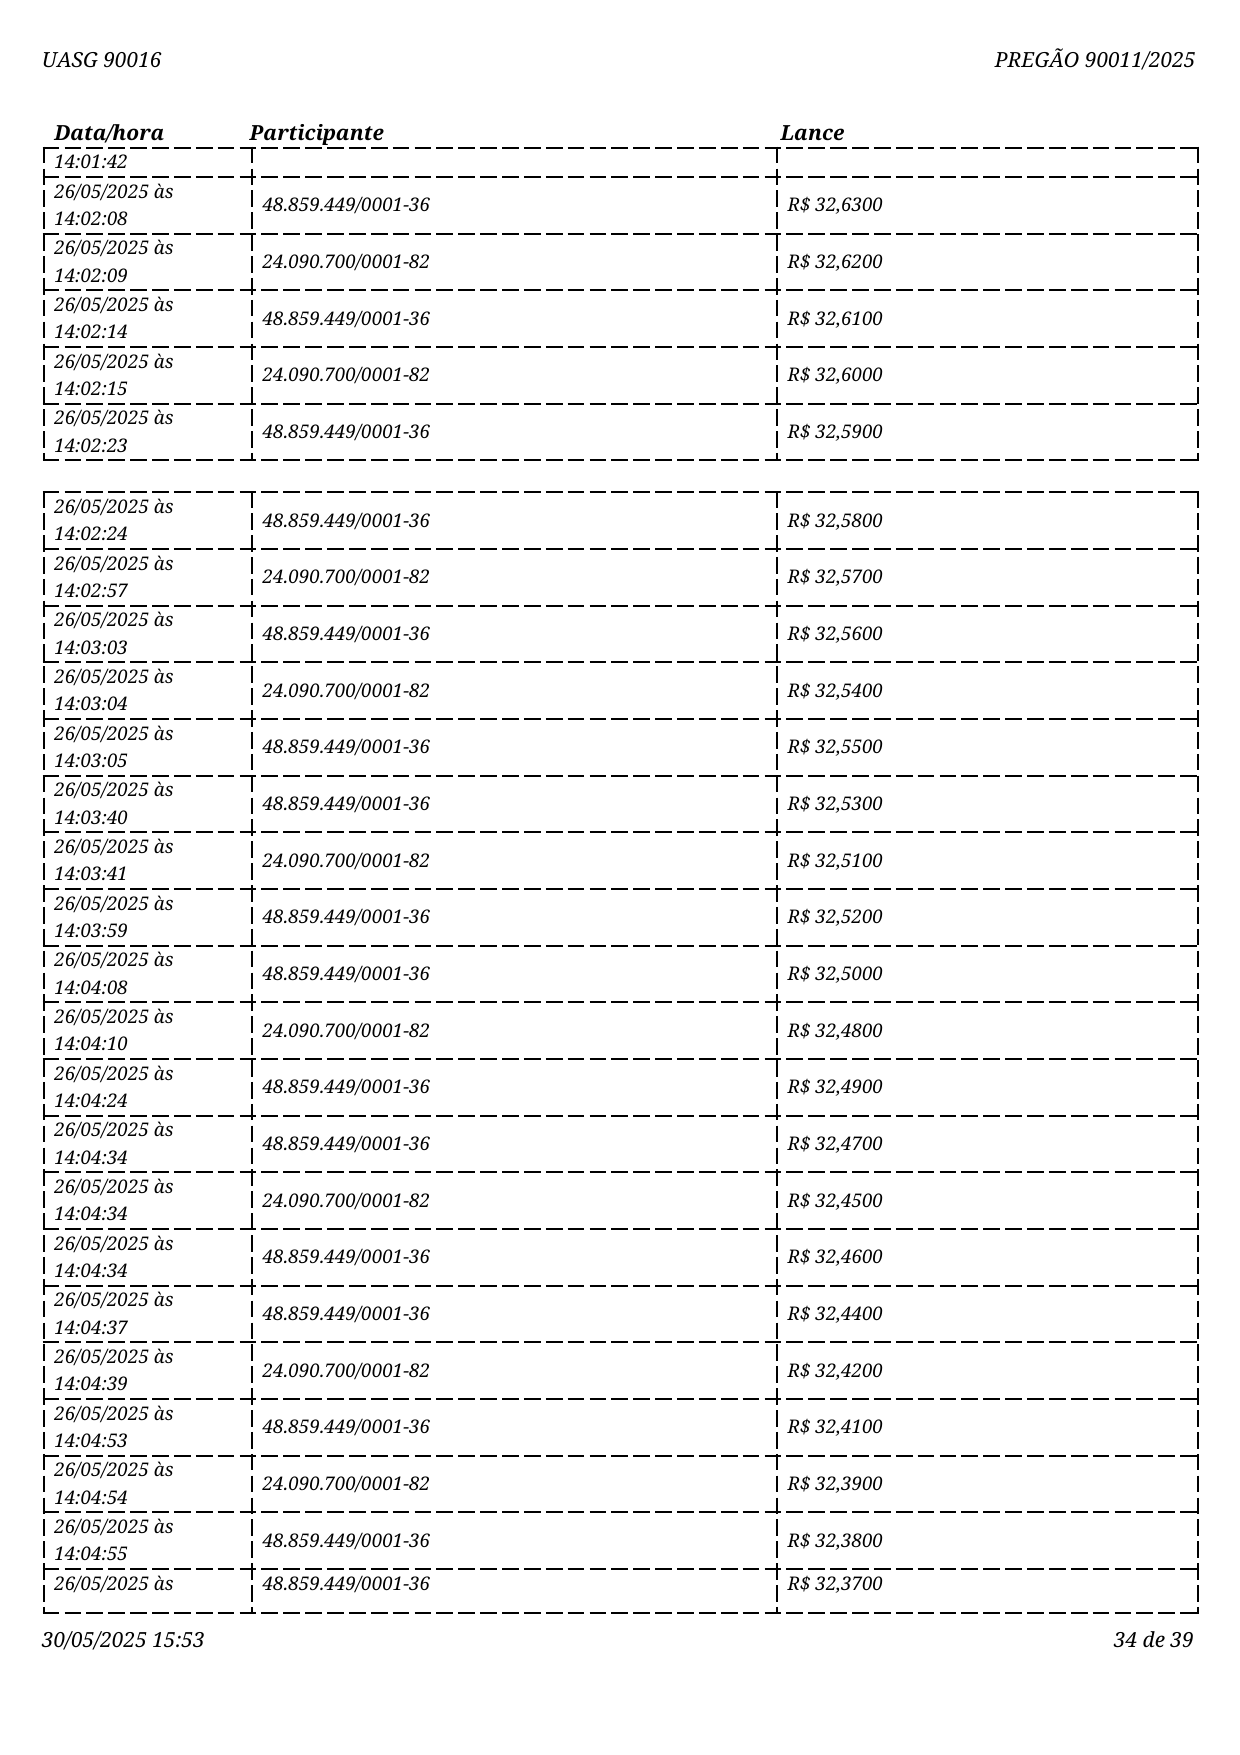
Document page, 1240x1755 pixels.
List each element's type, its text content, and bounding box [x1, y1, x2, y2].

table_cell R$ 32,5900 [777, 403, 1198, 459]
table_cell 48.859.449/0001-36 [252, 176, 777, 233]
table_cell R$ 32,5100 [777, 831, 1198, 888]
table_cell 48.859.449/0001-36 [252, 1228, 777, 1284]
table_cell R$ 32,6100 [777, 289, 1198, 346]
table_cell R$ 32,5400 [777, 661, 1198, 718]
table_cell R$ 32,5000 [777, 945, 1198, 1001]
table_cell 26/05/2025 às [44, 1568, 252, 1612]
table_cell R$ 32,4700 [777, 1115, 1198, 1171]
table_cell 26/05/2025 às 14:04:37 [44, 1285, 252, 1341]
table_cell 48.859.449/0001-36 [252, 888, 777, 944]
table_cell 48.859.449/0001-36 [252, 1115, 777, 1171]
table_cell R$ 32,5700 [777, 548, 1198, 604]
table_cell R$ 32,3700 [777, 1568, 1198, 1612]
table_cell 26/05/2025 às 14:02:23 [44, 403, 252, 459]
table_cell R$ 32,4500 [777, 1171, 1198, 1228]
table_cell 24.090.700/0001-82 [252, 346, 777, 403]
table_cell 14:01:42 [44, 147, 252, 176]
table_cell R$ 32,4600 [777, 1228, 1198, 1284]
table_cell 24.090.700/0001-82 [252, 661, 777, 718]
table_cell 48.859.449/0001-36 [252, 605, 777, 661]
table_cell 26/05/2025 às 14:02:57 [44, 548, 252, 604]
table_cell 26/05/2025 às 14:04:10 [44, 1001, 252, 1058]
table_cell [777, 147, 1198, 176]
table_cell R$ 32,3900 [777, 1455, 1198, 1511]
table_cell 26/05/2025 às 14:04:34 [44, 1228, 252, 1284]
table_cell R$ 32,6300 [777, 176, 1198, 233]
table_cell 26/05/2025 às 14:04:24 [44, 1058, 252, 1114]
table_cell R$ 32,5600 [777, 605, 1198, 661]
table_cell 48.859.449/0001-36 [252, 1058, 777, 1114]
table_cell 26/05/2025 às 14:03:40 [44, 775, 252, 831]
table_cell 48.859.449/0001-36 [252, 403, 777, 459]
table_cell 48.859.449/0001-36 [252, 775, 777, 831]
table_cell 48.859.449/0001-36 [252, 1285, 777, 1341]
table_cell R$ 32,5500 [777, 718, 1198, 774]
table_cell 26/05/2025 às 14:04:39 [44, 1341, 252, 1398]
table_cell 24.090.700/0001-82 [252, 1341, 777, 1398]
table_cell 24.090.700/0001-82 [252, 1001, 777, 1058]
table_cell 26/05/2025 às 14:02:15 [44, 346, 252, 403]
table_cell [252, 147, 777, 176]
table_cell 24.090.700/0001-82 [252, 1171, 777, 1228]
table_cell 26/05/2025 às 14:04:54 [44, 1455, 252, 1511]
table_cell 24.090.700/0001-82 [252, 831, 777, 888]
table_cell 48.859.449/0001-36 [252, 1398, 777, 1454]
table_cell 26/05/2025 às 14:04:53 [44, 1398, 252, 1454]
table_header 48.859.449/0001-36 [252, 491, 777, 548]
table_cell 26/05/2025 às 14:04:34 [44, 1115, 252, 1171]
table_cell 24.090.700/0001-82 [252, 1455, 777, 1511]
table_header R$ 32,5800 [777, 491, 1198, 548]
table_cell R$ 32,5200 [777, 888, 1198, 944]
table_cell R$ 32,4800 [777, 1001, 1198, 1058]
table_cell R$ 32,5300 [777, 775, 1198, 831]
table_cell R$ 32,6200 [777, 233, 1198, 289]
table_cell 26/05/2025 às 14:04:55 [44, 1511, 252, 1568]
table_cell 26/05/2025 às 14:03:41 [44, 831, 252, 888]
table_cell 26/05/2025 às 14:04:08 [44, 945, 252, 1001]
table_cell 48.859.449/0001-36 [252, 1511, 777, 1568]
table_cell 24.090.700/0001-82 [252, 548, 777, 604]
table_cell 48.859.449/0001-36 [252, 289, 777, 346]
table_cell R$ 32,6000 [777, 346, 1198, 403]
table_header 26/05/2025 às 14:02:24 [44, 491, 252, 548]
table_cell 26/05/2025 às 14:03:59 [44, 888, 252, 944]
table_cell 48.859.449/0001-36 [252, 718, 777, 774]
table_cell 26/05/2025 às 14:04:34 [44, 1171, 252, 1228]
table_cell 26/05/2025 às 14:02:08 [44, 176, 252, 233]
table_cell 26/05/2025 às 14:03:05 [44, 718, 252, 774]
table_cell 24.090.700/0001-82 [252, 233, 777, 289]
table_cell 26/05/2025 às 14:02:14 [44, 289, 252, 346]
table_cell R$ 32,4900 [777, 1058, 1198, 1114]
table_cell R$ 32,4400 [777, 1285, 1198, 1341]
table_cell 26/05/2025 às 14:03:03 [44, 605, 252, 661]
table_cell 26/05/2025 às 14:03:04 [44, 661, 252, 718]
table_cell 48.859.449/0001-36 [252, 1568, 777, 1612]
table_cell 26/05/2025 às 14:02:09 [44, 233, 252, 289]
table_cell R$ 32,4200 [777, 1341, 1198, 1398]
table_cell 48.859.449/0001-36 [252, 945, 777, 1001]
table_cell R$ 32,3800 [777, 1511, 1198, 1568]
table_cell R$ 32,4100 [777, 1398, 1198, 1454]
